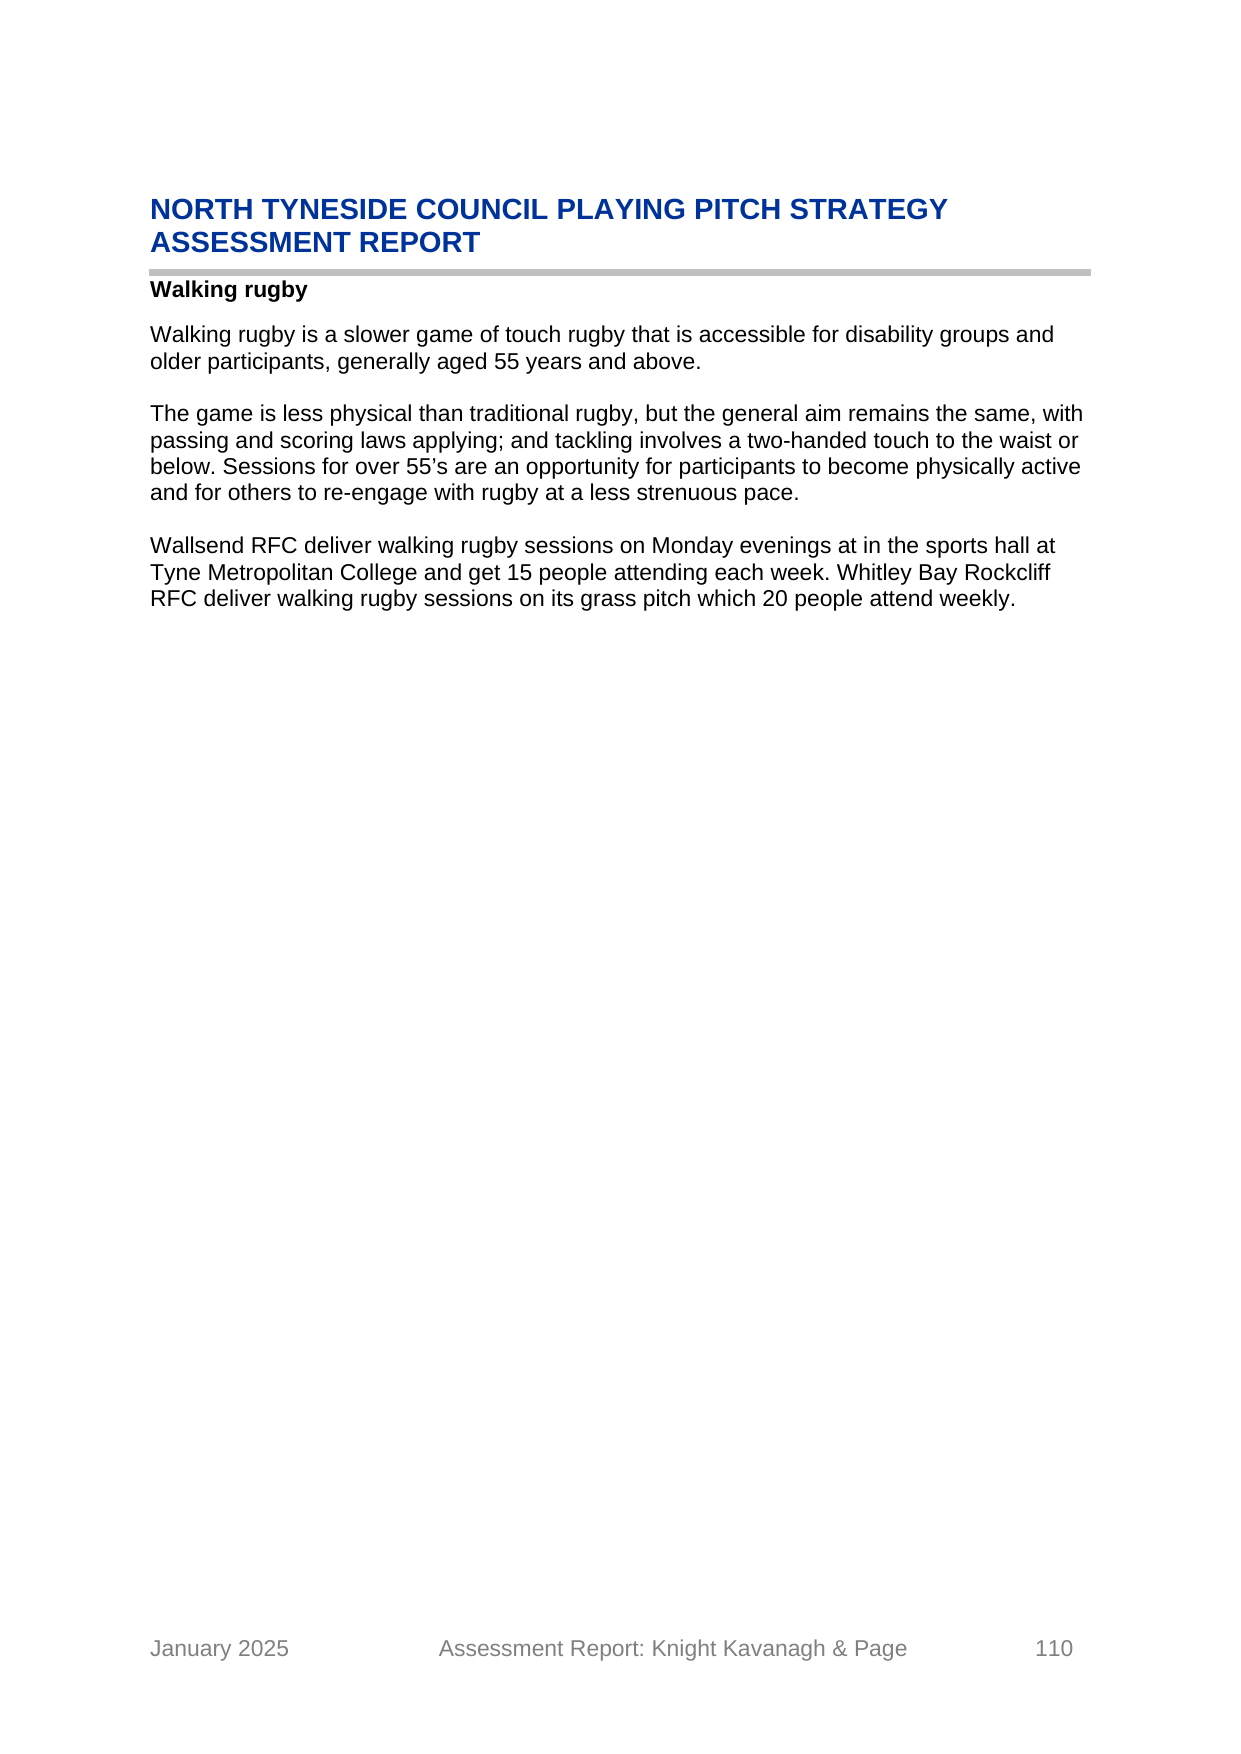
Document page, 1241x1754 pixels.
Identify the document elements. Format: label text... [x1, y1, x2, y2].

text The game is less physical than traditional rugby, but the general aim remains the same, with passing and scoring laws applying; and tackling involves a two-handed touch to the waist or below. Sessions for over 55’s are an opportunity for participants to become physically active and for others to re-engage with rugby at a less strenuous pace. [150, 400, 1091, 506]
text [150, 259, 1091, 269]
text Walking rugby [150, 276, 1091, 302]
text Walking rugby is a slower game of touch rugby that is accessible for disability groups and older participants, generally aged 55 years and above. [150, 321, 1091, 374]
text Wallsend RFC deliver walking rugby sessions on Monday evenings at in the sports hall at Tyne Metropolitan College and get 15 people attending each week. Whitley Bay Rockcliff RFC deliver walking rugby sessions on its grass pitch which 20 people attend weekly. [150, 532, 1091, 611]
